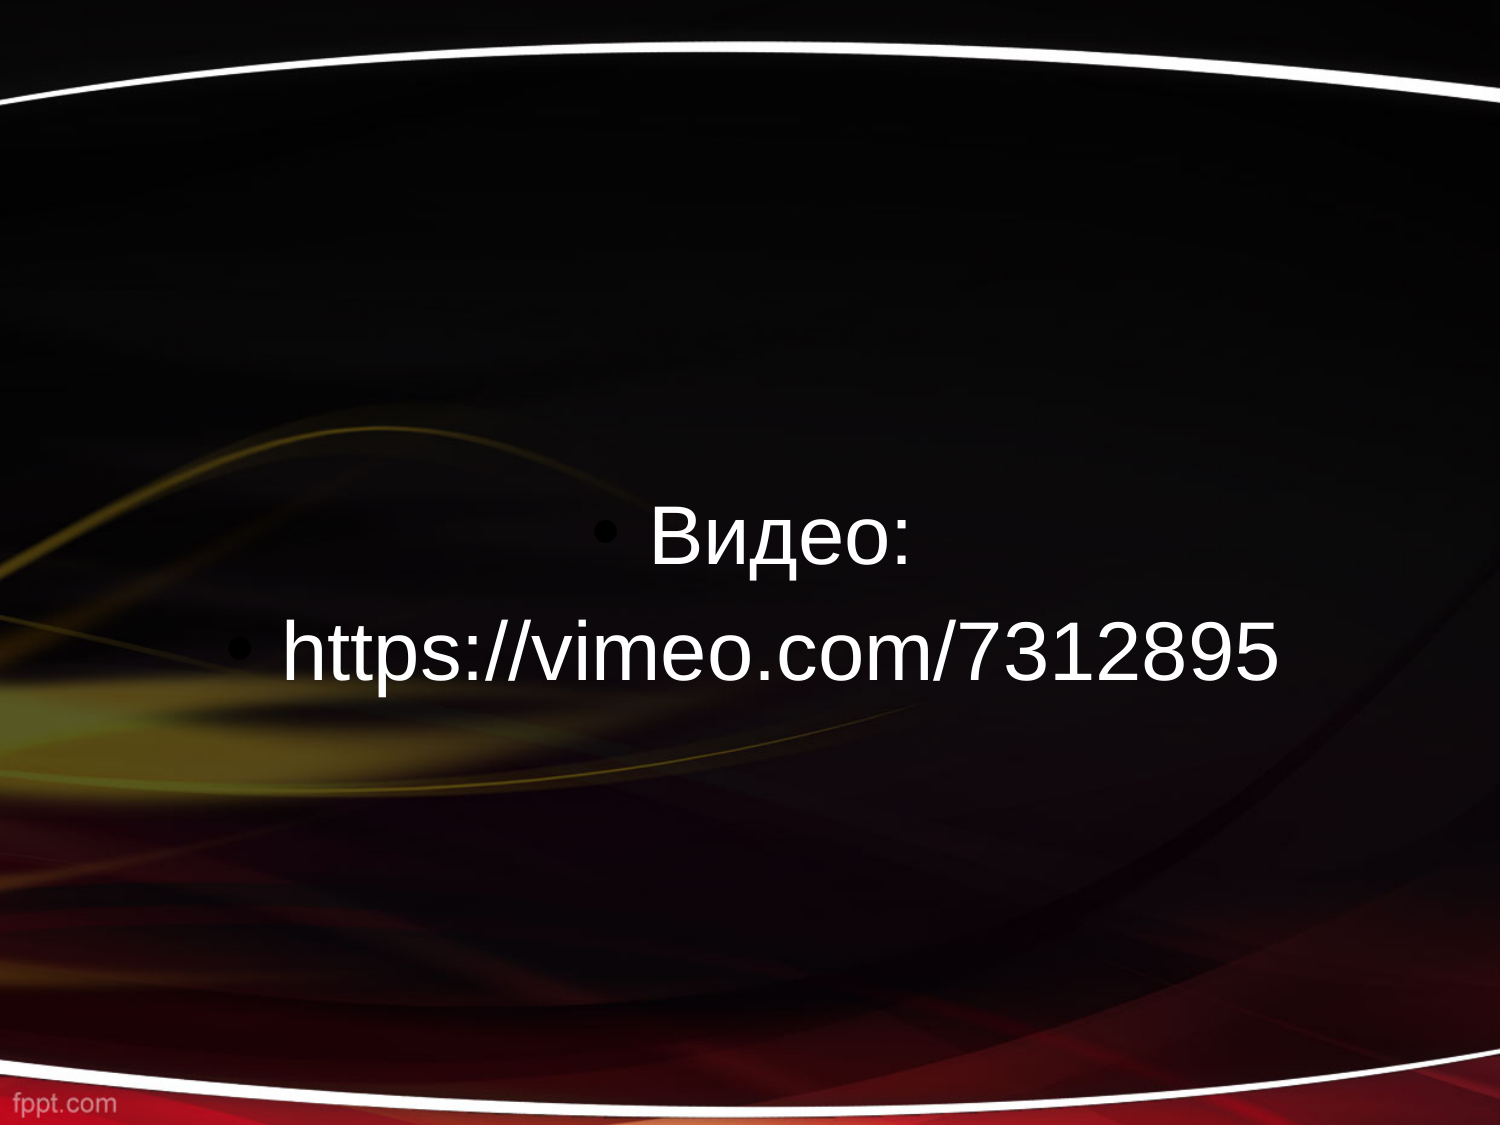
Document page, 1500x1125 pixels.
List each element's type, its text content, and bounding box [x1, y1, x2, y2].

picture [0, 0, 1500, 1125]
list Видео: https://vimeo.com/7312895 [210, 334, 1297, 845]
